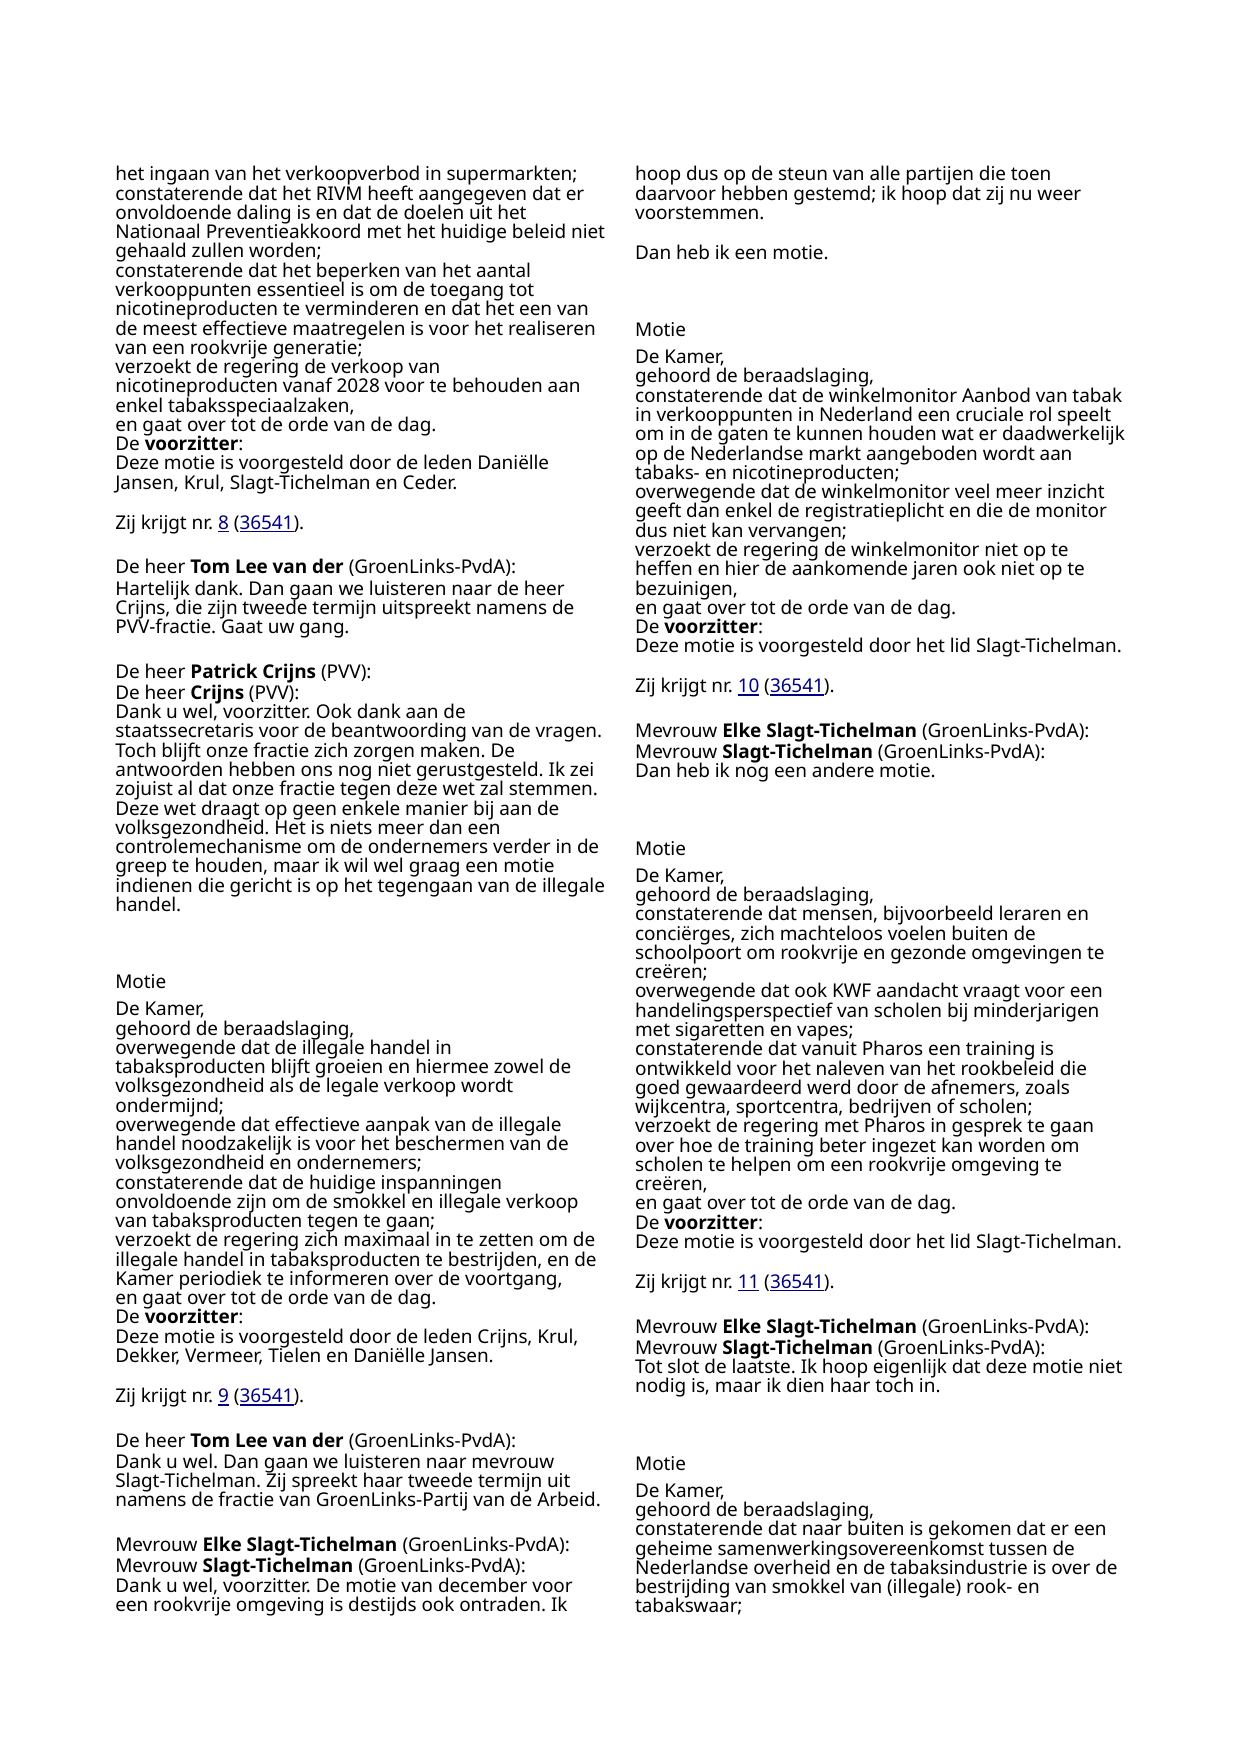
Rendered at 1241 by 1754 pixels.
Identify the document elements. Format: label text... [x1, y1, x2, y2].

text Motie [635, 317, 1125, 342]
text verzoekt de regering zich maximaal in te zetten om de illegale handel in tabaksproducten te bestrijden, en de Kamer periodiek te informeren over de voortgang, [115, 1231, 605, 1289]
text Hartelijk dank. Dan gaan we luisteren naar de heer Crijns, die zijn tweede termijn uitspreekt namens de PVV-fractie. Gaat uw gang. [115, 579, 605, 637]
text overwegende dat ook KWF aandacht vraagt voor een handelingsperspectief van scholen bij minderjarigen met sigaretten en vapes; [635, 982, 1125, 1040]
text Dank u wel, voorzitter. Ook dank aan de staatssecretaris voor de beantwoording van de vragen. Toch blijft onze fractie zich zorgen maken. De antwoorden hebben ons nog niet gerustgesteld. Ik zei zojuist al dat onze fractie tegen deze wet zal stemmen. Deze wet draagt op geen enkele manier bij aan de volksgezondheid. Het is niets meer dan een controlemechanisme om de ondernemers verder in de greep te houden, maar ik wil wel graag een motie indienen die gericht is op het tegengaan van de illegale handel. [115, 703, 605, 915]
text gehoord de beraadslaging, [635, 1501, 1125, 1520]
text Mevrouw Slagt-Tichelman (GroenLinks-PvdA): [635, 1339, 1125, 1358]
text gehoord de beraadslaging, [115, 1019, 605, 1039]
text Deze motie is voorgesteld door het lid Slagt-Tichelman. [635, 637, 1125, 657]
text Motie [635, 835, 1125, 861]
text constaterende dat het beperken van het aantal verkooppunten essentieel is om de toegang tot nicotineproducten te verminderen en dat het een van de meest effectieve maatregelen is voor het realiseren van een rookvrije generatie; [115, 262, 605, 358]
text De Kamer, [115, 1000, 605, 1019]
text constaterende dat vanuit Pharos een training is ontwikkeld voor het naleven van het rookbeleid die goed gewaardeerd werd door de afnemers, zoals wijkcentra, sportcentra, bedrijven of scholen; [635, 1040, 1125, 1117]
text Deze motie is voorgesteld door de leden Crijns, Krul, Dekker, Vermeer, Tielen en Daniëlle Jansen. [115, 1328, 605, 1366]
text overwegende dat de illegale handel in tabaksproducten blijft groeien en hiermee zowel de volksgezondheid als de legale verkoop wordt ondermijnd; [115, 1039, 605, 1116]
text constaterende dat mensen, bijvoorbeeld leraren en conciërges, zich machteloos voelen buiten de schoolpoort om rookvrije en gezonde omgevingen te creëren; [635, 905, 1125, 982]
text Zij krijgt nr. 10 (36541). [635, 677, 1125, 697]
text gehoord de beraadslaging, [635, 367, 1125, 387]
text Motie [635, 1450, 1125, 1476]
text overwegende dat effectieve aanpak van de illegale handel noodzakelijk is voor het beschermen van de volksgezondheid en ondernemers; [115, 1116, 605, 1174]
text Dank u wel, voorzitter. De motie van december voor een rookvrije omgeving is destijds ook ontraden. Ik [115, 1577, 605, 1615]
text Mevrouw Slagt-Tichelman (GroenLinks-PvdA): [635, 743, 1125, 762]
text De heer Tom Lee van der (GroenLinks-PvdA): [115, 554, 605, 579]
text constaterende dat naar buiten is gekomen dat er een geheime samenwerkingsovereenkomst tussen de Nederlandse overheid en de tabaksindustrie is over de bestrijding van smokkel van (illegale) rook- en tabakswaar; [635, 1520, 1125, 1617]
text Mevrouw Slagt-Tichelman (GroenLinks-PvdA): [115, 1557, 605, 1577]
text Dank u wel. Dan gaan we luisteren naar mevrouw Slagt-Tichelman. Zij spreekt haar tweede termijn uit namens de fractie van GroenLinks-Partij van de Arbeid. [115, 1453, 605, 1511]
text en gaat over tot de orde van de dag. [635, 1194, 1125, 1214]
text De heer Patrick Crijns (PVV): [115, 658, 605, 684]
text constaterende dat de huidige inspanningen onvoldoende zijn om de smokkel en illegale verkoop van tabaksproducten tegen te gaan; [115, 1174, 605, 1231]
text verzoekt de regering met Pharos in gesprek te gaan over hoe de training beter ingezet kan worden om scholen te helpen om een rookvrije omgeving te creëren, [635, 1117, 1125, 1194]
text De heer Crijns (PVV): [115, 684, 605, 703]
text De voorzitter: [635, 618, 1125, 637]
text gehoord de beraadslaging, [635, 886, 1125, 905]
text Mevrouw Elke Slagt-Tichelman (GroenLinks-PvdA): [115, 1532, 605, 1557]
text De voorzitter: [115, 435, 605, 454]
text Zij krijgt nr. 11 (36541). [635, 1273, 1125, 1292]
text Zij krijgt nr. 8 (36541). [115, 514, 605, 533]
text het ingaan van het verkoopverbod in supermarkten; [115, 165, 605, 184]
text verzoekt de regering de verkoop van nicotineproducten vanaf 2028 voor te behouden aan enkel tabaksspeciaalzaken, [115, 358, 605, 416]
text Dan heb ik een motie. [635, 244, 1125, 263]
text De heer Tom Lee van der (GroenLinks-PvdA): [115, 1427, 605, 1453]
text constaterende dat het RIVM heeft aangegeven dat er onvoldoende daling is en dat de doelen uit het Nationaal Preventieakkoord met het huidige beleid niet gehaald zullen worden; [115, 184, 605, 262]
text Mevrouw Elke Slagt-Tichelman (GroenLinks-PvdA): [635, 717, 1125, 743]
text en gaat over tot de orde van de dag. [635, 599, 1125, 618]
text hoop dus op de steun van alle partijen die toen daarvoor hebben gestemd; ik hoop dat zij nu weer voorstemmen. [635, 165, 1125, 223]
text De Kamer, [635, 348, 1125, 367]
text De Kamer, [635, 867, 1125, 886]
text en gaat over tot de orde van de dag. [115, 1289, 605, 1308]
text verzoekt de regering de winkelmonitor niet op te heffen en hier de aankomende jaren ook niet op te bezuinigen, [635, 541, 1125, 599]
text De voorzitter: [635, 1214, 1125, 1233]
text Motie [115, 968, 605, 994]
text Zij krijgt nr. 9 (36541). [115, 1387, 605, 1406]
text De voorzitter: [115, 1308, 605, 1328]
text Dan heb ik nog een andere motie. [635, 762, 1125, 782]
text Deze motie is voorgesteld door het lid Slagt-Tichelman. [635, 1233, 1125, 1252]
text constaterende dat de winkelmonitor Aanbod van tabak in verkooppunten in Nederland een cruciale rol speelt om in de gaten te kunnen houden wat er daadwerkelijk op de Nederlandse markt aangeboden wordt aan tabaks- en nicotineproducten; [635, 387, 1125, 483]
text Deze motie is voorgesteld door de leden Daniëlle Jansen, Krul, Slagt-Tichelman en Ceder. [115, 454, 605, 493]
text De Kamer, [635, 1482, 1125, 1501]
text Mevrouw Elke Slagt-Tichelman (GroenLinks-PvdA): [635, 1313, 1125, 1339]
text Tot slot de laatste. Ik hoop eigenlijk dat deze motie niet nodig is, maar ik dien haar toch in. [635, 1358, 1125, 1397]
text en gaat over tot de orde van de dag. [115, 416, 605, 435]
text overwegende dat de winkelmonitor veel meer inzicht geeft dan enkel de registratieplicht en die de monitor dus niet kan vervangen; [635, 483, 1125, 541]
